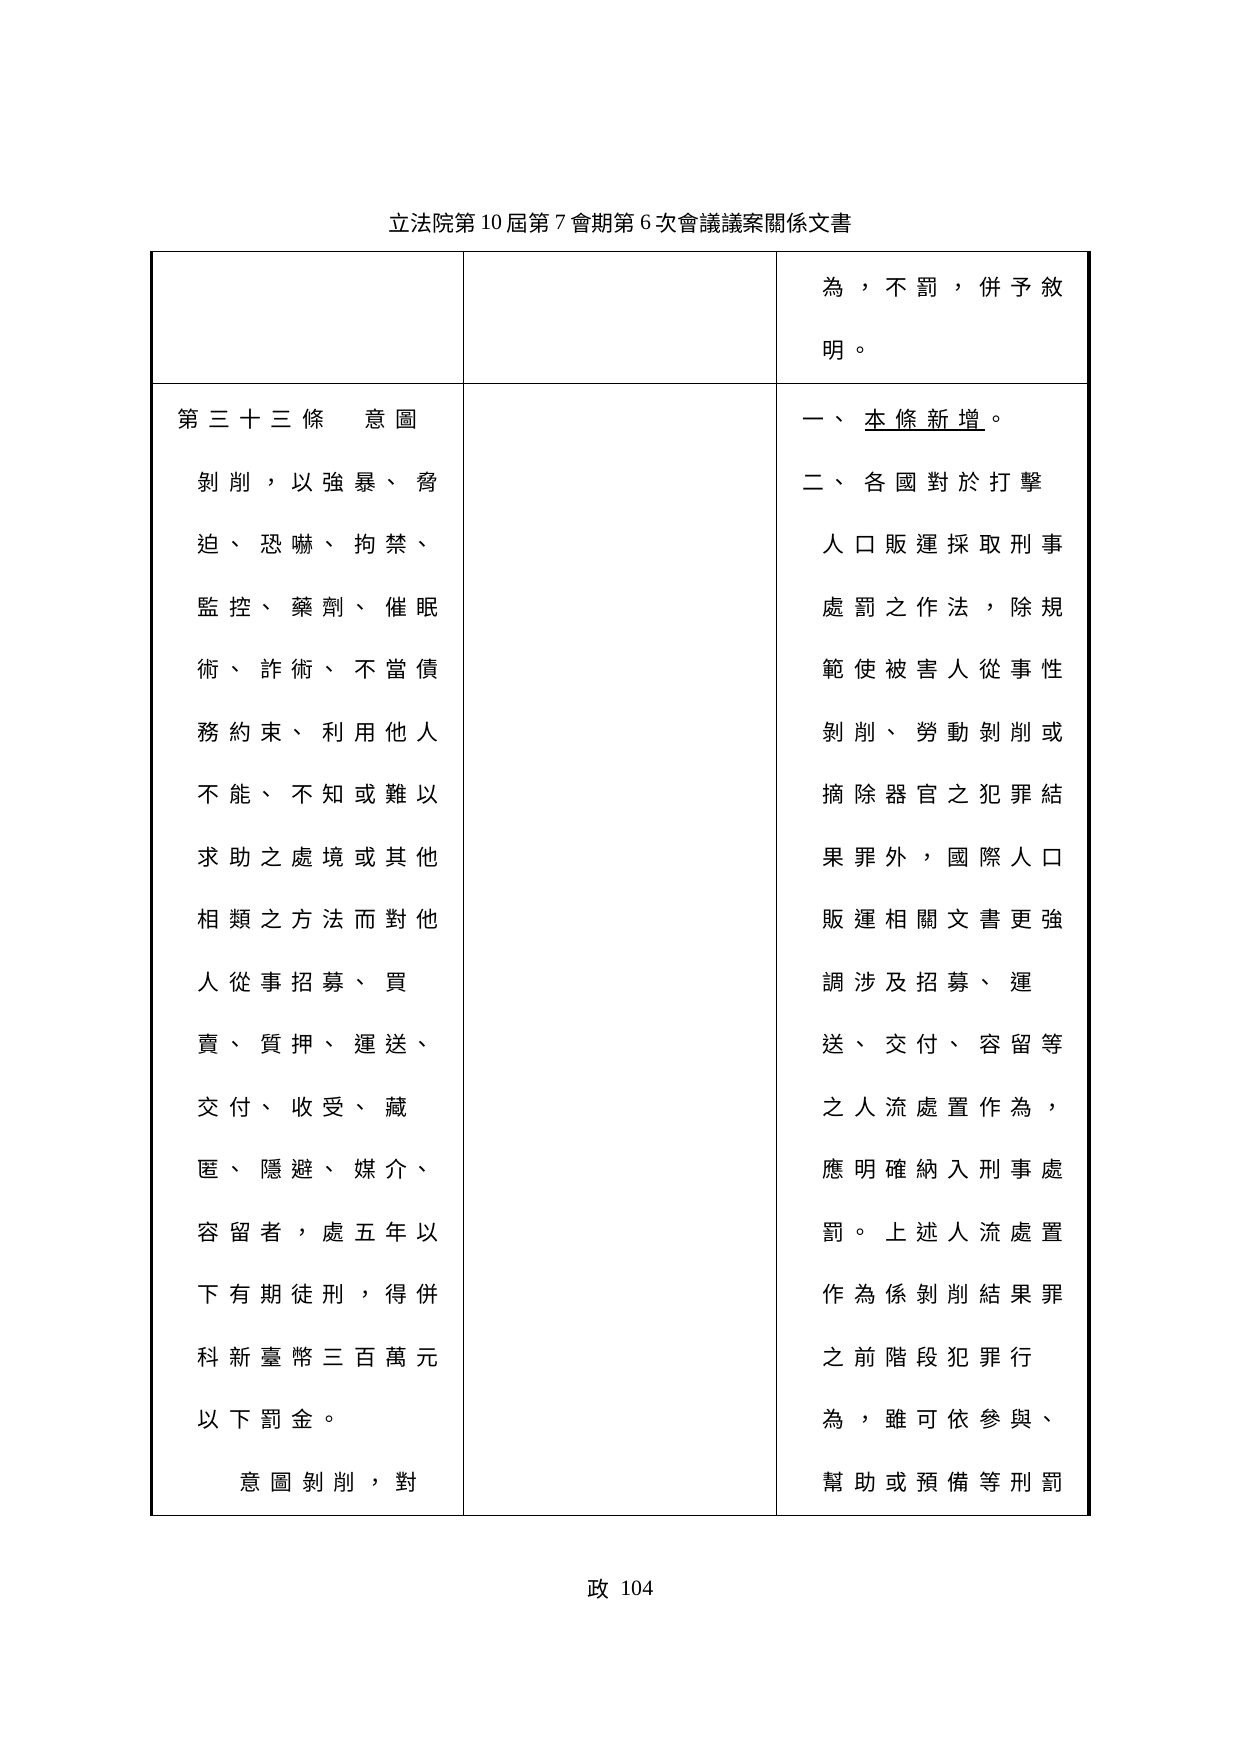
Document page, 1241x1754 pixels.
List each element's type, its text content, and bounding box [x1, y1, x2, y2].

table_cell 為，不罰，併予敘明。 [777, 252, 1087, 383]
table_cell [153, 252, 463, 383]
table_cell [464, 384, 776, 1514]
table_cell [464, 252, 776, 383]
table_cell 第三十三條 意圖剝削，以強暴、脅迫、恐嚇、拘禁、監控、藥劑、催眠術、詐術、不當債務約束、利用他人不能、不知或難以求助之處境或其他相類之方法而對他人從事招募、買賣、質押、運送、交付、收受、藏匿、隱避、媒介、容留者，處五年以下有期徒刑，得併科新臺幣三百萬元以下罰金。 意圖剝削，對 [153, 384, 463, 1514]
table_cell 一、本條新增。 二、各國對於打擊人口販運採取刑事處罰之作法，除規範使被害人從事性剝削、勞動剝削或摘除器官之犯罪結果罪外，國際人口販運相關文書更強調涉及招募、運送、交付、容留等之人流處置作為，應明確納入刑事處罰。上述人流處置作為係剝削結果罪之前階段犯罪行為，雖可依參與、幫助或預備等刑罰 [777, 384, 1087, 1514]
